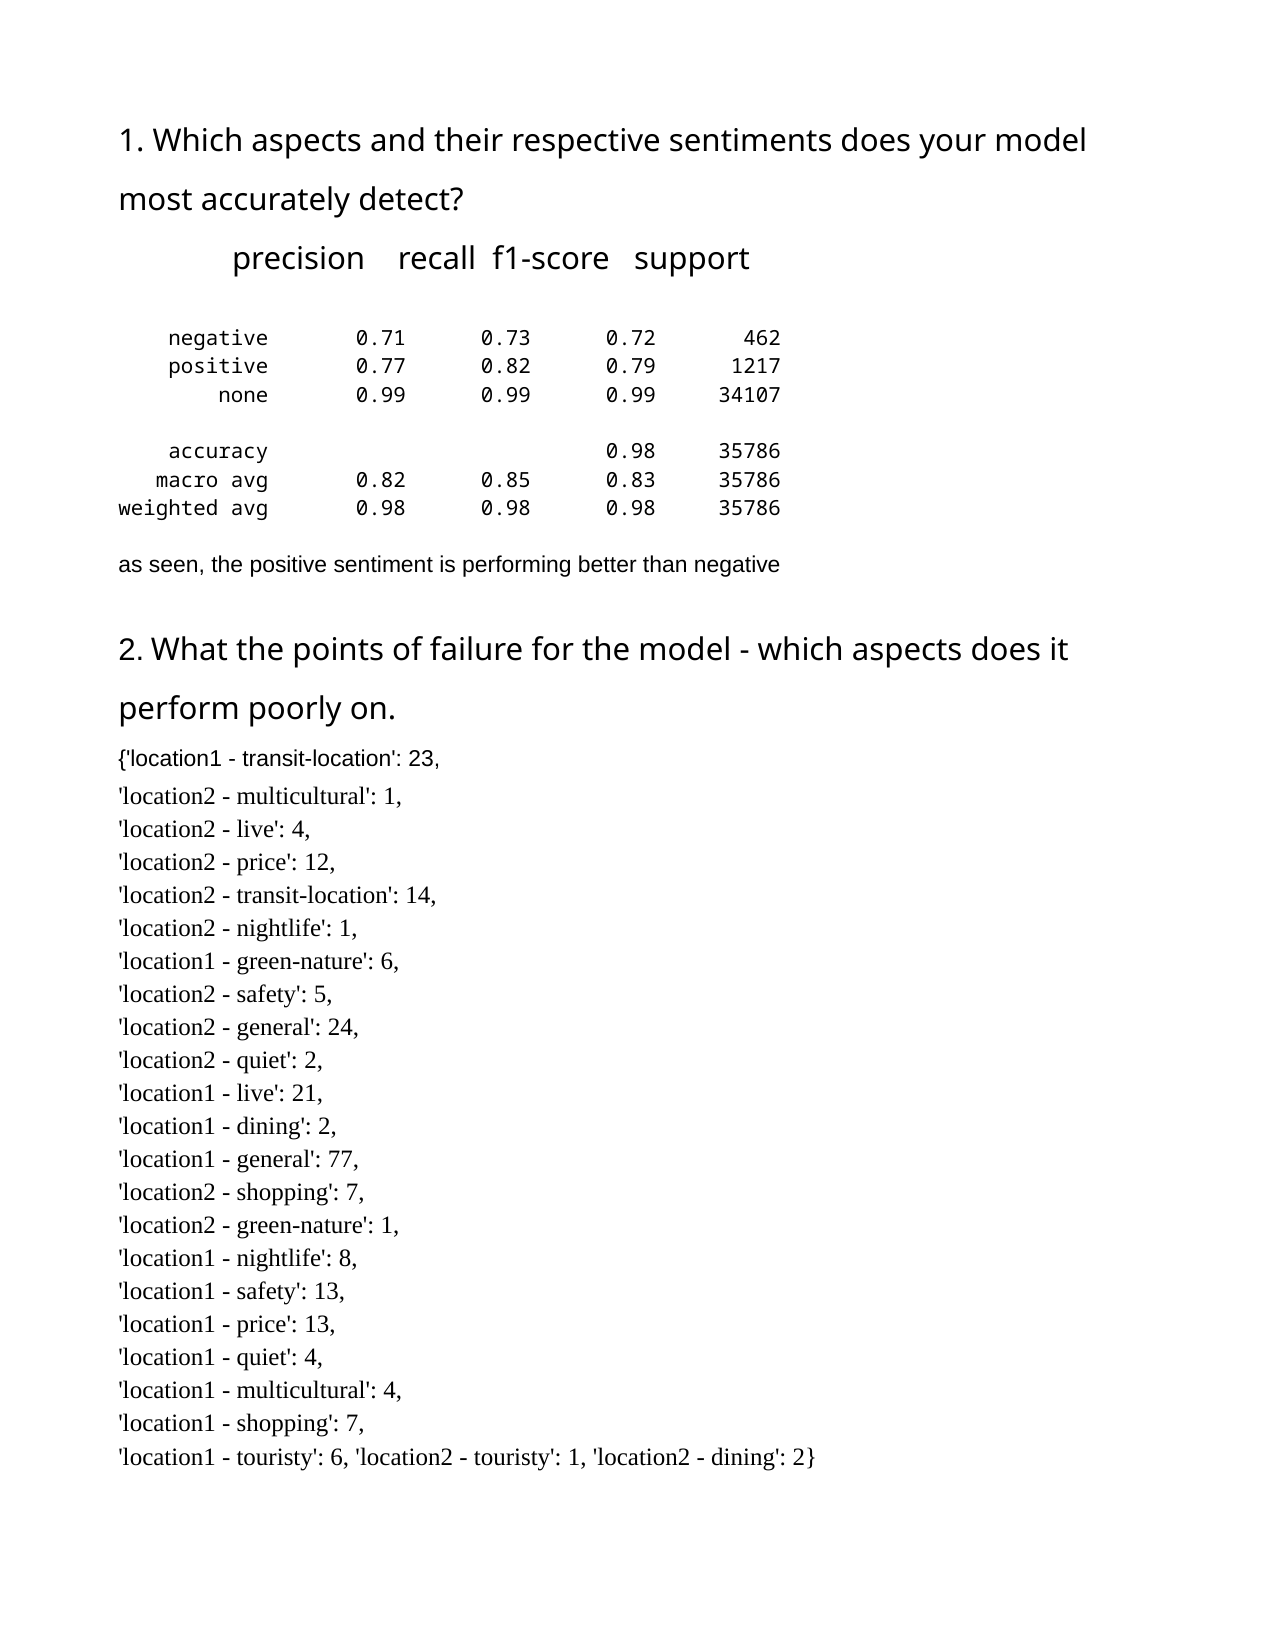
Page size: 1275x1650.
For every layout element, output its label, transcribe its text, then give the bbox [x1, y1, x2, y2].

text none 0.99 0.99 0.99 34107 [118, 380, 1157, 408]
text 'location2 - price': 12, [118, 847, 1157, 876]
text 'location1 - safety': 13, [118, 1276, 1157, 1305]
text 2. What the points of failure for the model - which aspects does it perform poorly on. [118, 627, 1157, 729]
text 'location2 - transit-location': 14, [118, 880, 1157, 909]
text weighted avg 0.98 0.98 0.98 35786 [118, 493, 1157, 522]
text macro avg 0.82 0.85 0.83 35786 [118, 465, 1157, 493]
text 'location1 - touristy': 6, 'location2 - touristy': 1, 'location2 - dining': 2} [118, 1442, 1157, 1470]
text 'location1 - nightlife': 8, [118, 1243, 1157, 1272]
text 'location2 - safety': 5, [118, 979, 1157, 1008]
text as seen, the positive sentiment is performing better than negative [118, 551, 1157, 578]
text 'location1 - quiet': 4, [118, 1342, 1157, 1371]
text 'location1 - shopping': 7, [118, 1408, 1157, 1437]
text 'location2 - quiet': 2, [118, 1045, 1157, 1074]
text precision recall f1-score support [118, 236, 1157, 278]
text 'location2 - multicultural': 1, [118, 781, 1157, 810]
text accuracy 0.98 35786 [118, 437, 1157, 465]
text 'location2 - green-nature': 1, [118, 1210, 1157, 1239]
text 'location1 - green-nature': 6, [118, 946, 1157, 975]
text negative 0.71 0.73 0.72 462 [118, 323, 1157, 351]
text 'location2 - live': 4, [118, 814, 1157, 843]
text 'location1 - price': 13, [118, 1309, 1157, 1338]
text 'location1 - live': 21, [118, 1078, 1157, 1107]
text 'location1 - multicultural': 4, [118, 1376, 1157, 1404]
text 'location2 - nightlife': 1, [118, 913, 1157, 942]
text 'location1 - general': 77, [118, 1144, 1157, 1173]
text 'location2 - general': 24, [118, 1012, 1157, 1041]
text {'location1 - transit-location': 23, [118, 745, 1157, 771]
text positive 0.77 0.82 0.79 1217 [118, 351, 1157, 380]
text 1. Which aspects and their respective sentiments does your model most accurately detect? [118, 118, 1157, 219]
text 'location1 - dining': 2, [118, 1111, 1157, 1140]
text 'location2 - shopping': 7, [118, 1177, 1157, 1206]
